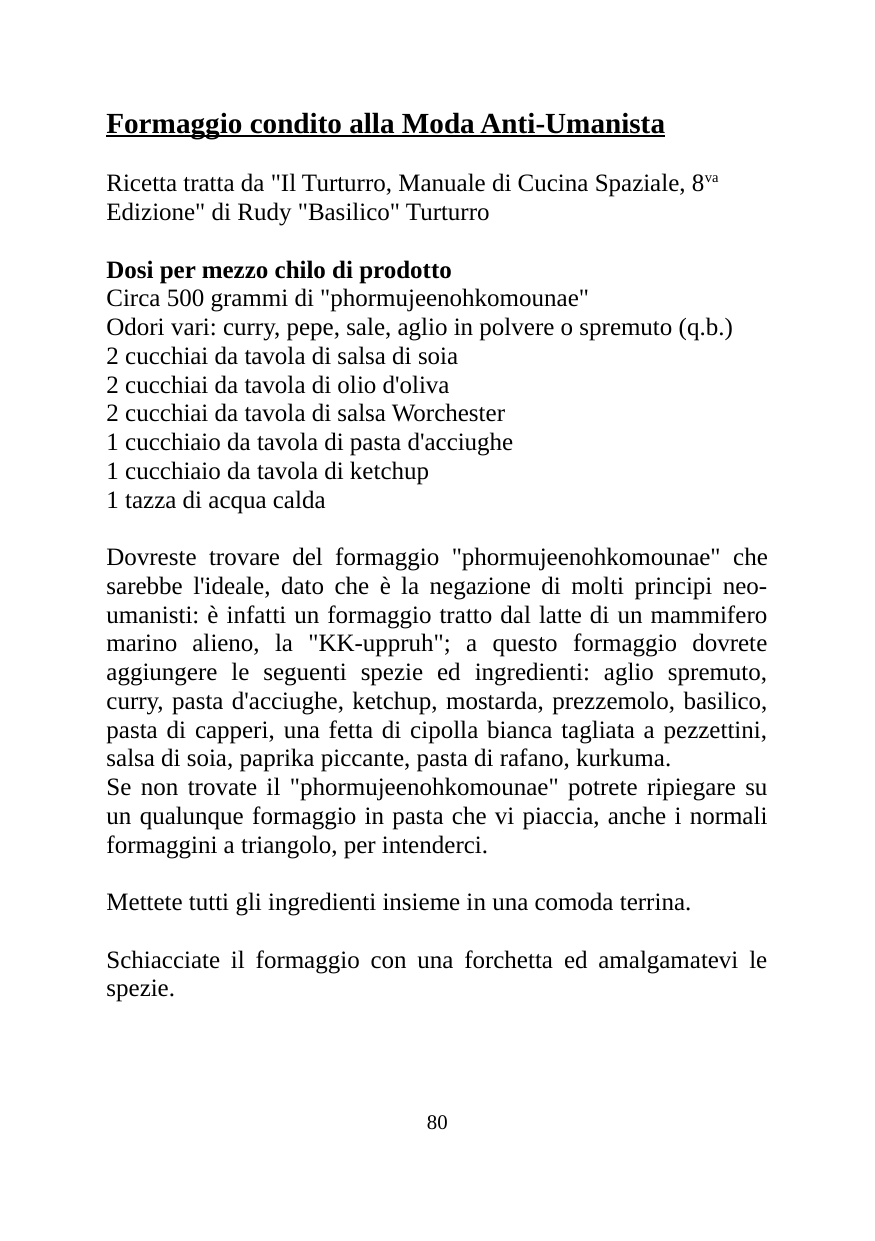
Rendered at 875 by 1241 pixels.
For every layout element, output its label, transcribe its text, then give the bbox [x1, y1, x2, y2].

text Schiacciate il formaggio con una forchetta ed amalgamatevi le spezie. [106, 945, 768, 1002]
text 1 cucchiaio da tavola di ketchup [106, 456, 768, 485]
text Circa 500 grammi di "phormujeenohkomounae" [106, 283, 768, 312]
text Ricetta tratta da "Il Turturro, Manuale di Cucina Spaziale, 8va Edizione" di Rudy "Basilico" Turturro [106, 168, 768, 226]
text 2 cucchiai da tavola di olio d'oliva [106, 370, 768, 398]
text 1 tazza di acqua calda [106, 485, 768, 513]
text 2 cucchiai da tavola di salsa di soia [106, 341, 768, 370]
text Dovreste trovare del formaggio "phormujeenohkomounae" che sarebbe l'ideale, dato che è la negazione di molti principi neo-umanisti: è infatti un formaggio tratto dal latte di un mammifero marino alieno, la "KK-uppruh"; a questo formaggio dovrete aggiungere le seguenti spezie ed ingredienti: aglio spremuto, curry, pasta d'acciughe, ketchup, mostarda, prezzemolo, basilico, pasta di capperi, una fetta di cipolla bianca tagliata a pezzettini, salsa di soia, paprika piccante, pasta di rafano, kurkuma. [106, 542, 768, 772]
text 2 cucchiai da tavola di salsa Worchester [106, 398, 768, 427]
text Mettete tutti gli ingredienti insieme in una comoda terrina. [106, 887, 768, 916]
text Odori vari: curry, pepe, sale, aglio in polvere o spremuto (q.b.) [106, 312, 768, 341]
text Dosi per mezzo chilo di prodotto [106, 255, 768, 283]
text Formaggio condito alla Moda Anti-Umanista [106, 106, 768, 140]
text 1 cucchiaio da tavola di pasta d'acciughe [106, 427, 768, 456]
text Se non trovate il "phormujeenohkomounae" potrete ripiegare su un qualunque formaggio in pasta che vi piaccia, anche i normali formaggini a triangolo, per intenderci. [106, 772, 768, 858]
